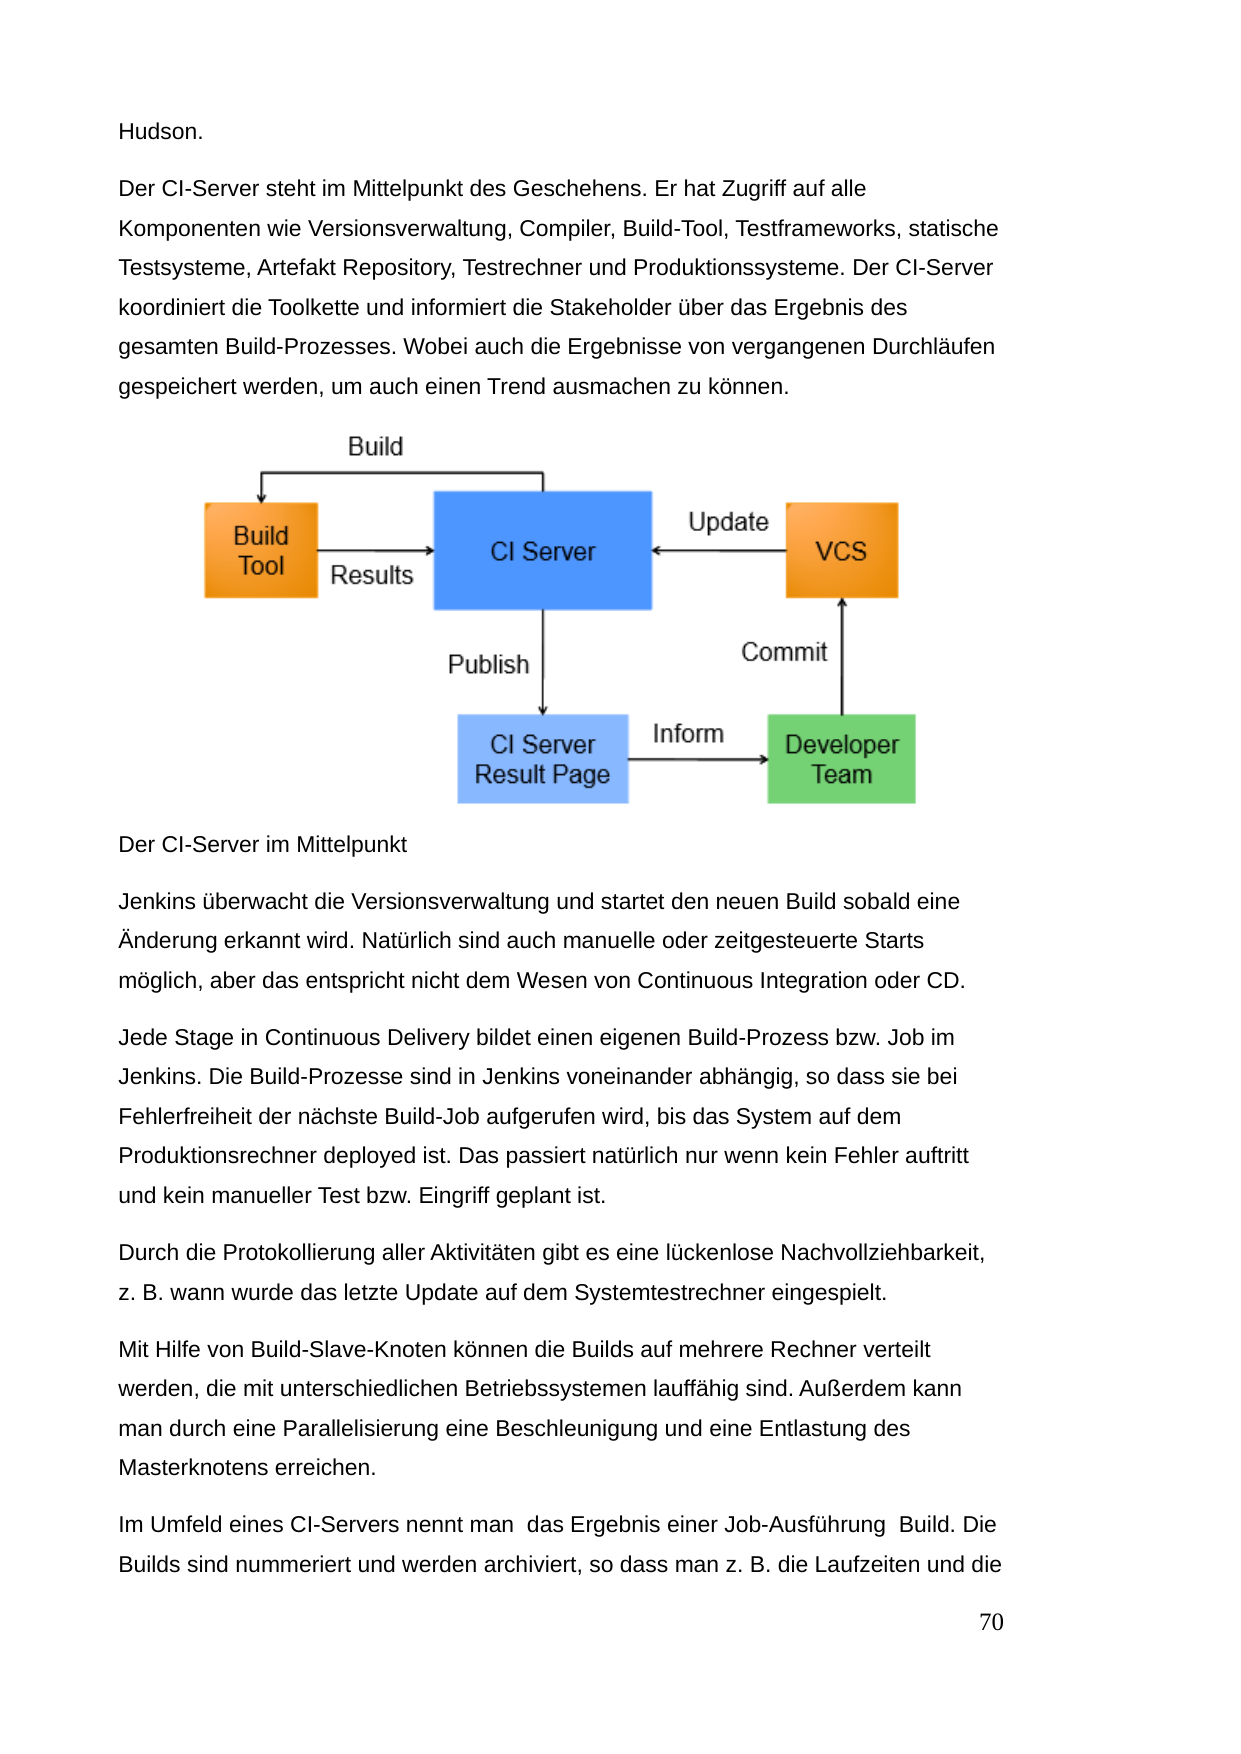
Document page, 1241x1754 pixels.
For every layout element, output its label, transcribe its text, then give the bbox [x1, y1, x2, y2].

text Der CI-Server im Mittelpunkt [118, 818, 1004, 857]
text Der CI-Server steht im Mittelpunkt des Geschehens. Er hat Zugriff auf alle Komponenten wie Versionsverwaltung, Compiler, Build-Tool, Testframeworks, statische Testsysteme, Artefakt Repository, Testrechner und Produktionssysteme. Der CI-Server koordiniert die Toolkette und informiert die Stakeholder über das Ergebnis des gesamten Build-Prozesses. Wobei auch die Ergebnisse von vergangenen Durchläufen gespeichert werden, um auch einen Trend ausmachen zu können. [118, 175, 1004, 399]
text Im Umfeld eines CI-Servers nennt man das Ergebnis einer Job-Ausführung Build. Die Builds sind nummeriert und werden archiviert, so dass man z. B. die Laufzeiten und die [118, 1511, 1004, 1577]
picture [195, 430, 927, 818]
text Durch die Protokollierung aller Aktivitäten gibt es eine lückenlose Nachvollziehbarkeit, z. B. wann wurde das letzte Update auf dem Systemtestrechner eingespielt. [118, 1239, 1004, 1305]
text Hudson. [118, 118, 1004, 144]
text Jede Stage in Continuous Delivery bildet einen eigenen Build-Prozess bzw. Job im Jenkins. Die Build-Prozesse sind in Jenkins voneinander abhängig, so dass sie bei Fehlerfreiheit der nächste Build-Job aufgerufen wird, bis das System auf dem Produktionsrechner deployed ist. Das passiert natürlich nur wenn kein Fehler auftritt und kein manueller Test bzw. Eingriff geplant ist. [118, 1024, 1004, 1208]
text Jenkins überwacht die Versionsverwaltung und startet den neuen Build sobald eine Änderung erkannt wird. Natürlich sind auch manuelle oder zeitgesteuerte Starts möglich, aber das entspricht nicht dem Wesen von Continuous Integration oder CD. [118, 888, 1004, 993]
text Mit Hilfe von Build-Slave-Knoten können die Builds auf mehrere Rechner verteilt werden, die mit unterschiedlichen Betriebssystemen lauffähig sind. Außerdem kann man durch eine Parallelisierung eine Beschleunigung und eine Entlastung des Masterknotens erreichen. [118, 1336, 1004, 1480]
